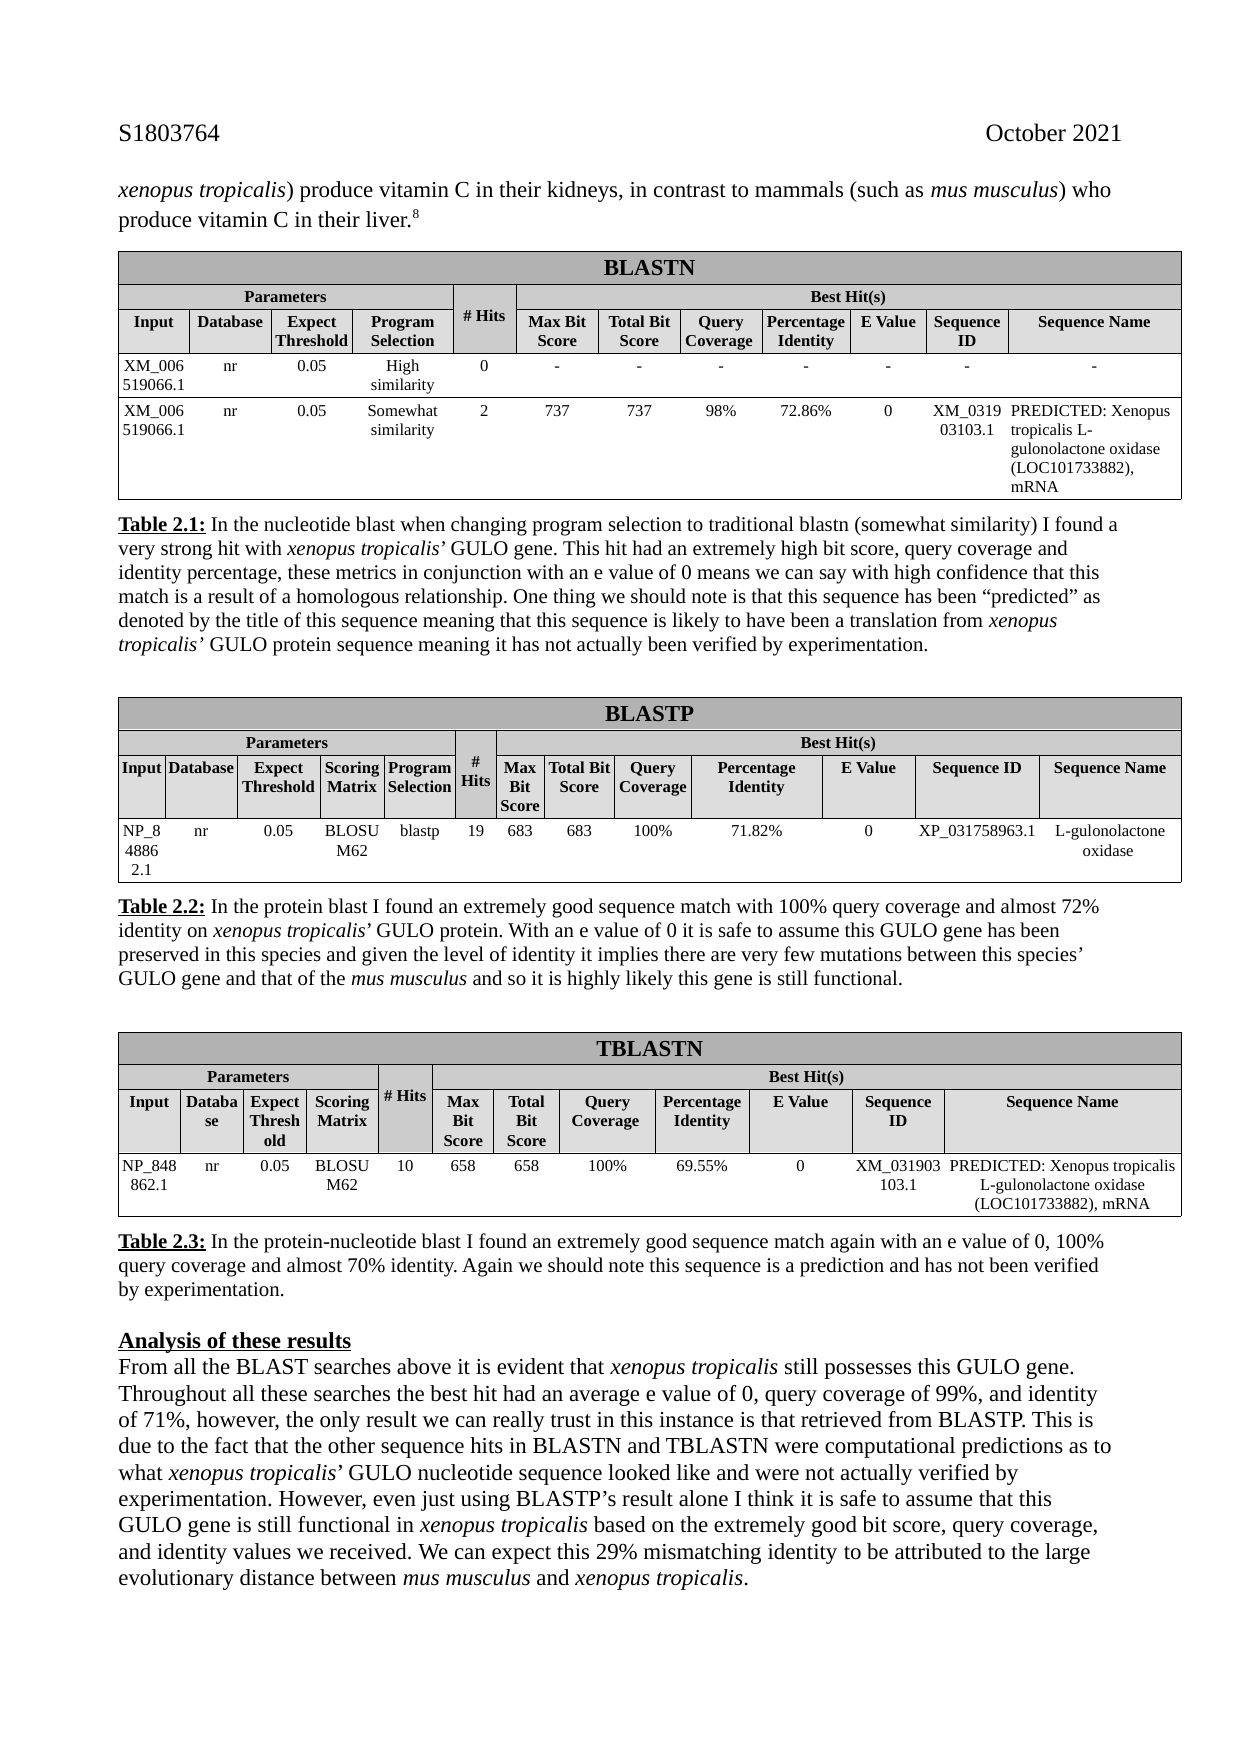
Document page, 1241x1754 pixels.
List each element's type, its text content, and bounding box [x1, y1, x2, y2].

table_cell PREDICTED: Xenopus tropicalis L-gulonolactone oxidase (LOC101733882), mRNA [944, 1154, 1181, 1216]
table_cell 0 [850, 398, 926, 499]
table_cell XM_006519066.1 [119, 354, 189, 397]
table_cell 98% [680, 398, 762, 499]
table_cell 0.05 [243, 1154, 306, 1216]
text Table 2.1: In the nucleotide blast when changing program selection to traditional blastn (somewhat similarity) I found a very strong hit with xenopus tropicalis’ GULO gene. This hit had an extremely high bit score, query coverage and identity percentage, these metrics in conjunction with an e value of 0 means we can say with high confidence that this match is a result of a homologous relationship. One thing we should note is that this sequence has been “predicted” as denoted by the title of this sequence meaning that this sequence is likely to have been a translation from xenopus tropicalis’ GULO protein sequence meaning it has not actually been verified by experimentation. [118, 512, 1122, 685]
table_cell XP_031758963.1 [915, 819, 1039, 882]
table_cell 71.82% [691, 819, 822, 882]
table_cell Parameters [119, 285, 453, 309]
table_cell - [850, 354, 926, 397]
table_cell 737 [598, 398, 680, 499]
table_cell Total Bit Score [599, 310, 680, 353]
table_cell Database [166, 756, 237, 818]
table_cell Expect Threshold [272, 310, 352, 353]
table_cell - [516, 354, 598, 397]
table_cell E Value [823, 756, 915, 818]
table_cell Scoring Matrix [321, 756, 384, 818]
table_cell Parameters [119, 731, 455, 755]
table_cell 10 [378, 1154, 432, 1216]
table_cell NP_848862.1 [119, 819, 165, 882]
table_cell Sequence Name [945, 1090, 1181, 1152]
text xenopus tropicalis) produce vitamin C in their kidneys, in contrast to mammals (such as mus musculus) who produce vitamin C in their liver.8 [118, 176, 1122, 233]
table_cell Percentage Identity [656, 1090, 749, 1152]
table_cell Program Selection [353, 310, 453, 353]
table_cell - [762, 354, 850, 397]
table_cell Total Bit Score [545, 756, 614, 818]
table_cell Database [181, 1090, 243, 1152]
table_cell # Hits [454, 285, 516, 353]
table_cell 0.05 [271, 354, 352, 397]
table_cell E Value [851, 310, 926, 353]
table_cell 658 [494, 1154, 559, 1216]
table_cell nr [189, 398, 271, 499]
table_cell Input [119, 1090, 180, 1152]
table_cell XM_031903103.1 [926, 398, 1008, 499]
table_cell Percentage Identity [763, 310, 850, 353]
table_cell Sequence ID [853, 1090, 944, 1152]
table_cell E Value [750, 1090, 852, 1152]
table_cell nr [165, 819, 237, 882]
table_cell Max Bit Score [433, 1090, 493, 1152]
table_cell Sequence Name [1009, 310, 1181, 353]
text Table 2.3: In the protein-nucleotide blast I found an extremely good sequence match again with an e value of 0, 100% query coverage and almost 70% identity. Again we should note this sequence is a prediction and has not been verified by experimentation. Analysis of these results From all the BLAST searches above it is evident that xenopus tropicalis still possesses this GULO gene. Throughout all these searches the best hit had an average e value of 0, query coverage of 99%, and identity of 71%, however, the only result we can really trust in this instance is that retrieved from BLASTP. This is due to the fact that the other sequence hits in BLASTN and TBLASTN were computational predictions as to what xenopus tropicalis’ GULO nucleotide sequence looked like and were not actually verified by experimentation. However, even just using BLASTP’s result alone I think it is safe to assume that this GULO gene is still functional in xenopus tropicalis based on the extremely good bit score, query coverage, and identity values we received. We can expect this 29% mismatching identity to be attributed to the large evolutionary distance between mus musculus and xenopus tropicalis. [118, 1228, 1122, 1619]
table_cell # Hits [379, 1065, 432, 1152]
table_cell NP_848862.1 [119, 1154, 180, 1216]
table_cell 0 [822, 819, 915, 882]
table_cell 2 [453, 398, 516, 499]
table_cell Database [190, 310, 271, 353]
table_cell 683 [544, 819, 614, 882]
table_cell Query Coverage [681, 310, 762, 353]
table_header BLASTP [119, 698, 1181, 729]
text Table 2.2: In the protein blast I found an extremely good sequence match with 100% query coverage and almost 72% identity on xenopus tropicalis’ GULO protein. With an e value of 0 it is safe to assume this GULO gene has been preserved in this species and given the level of identity it implies there are very few mutations between this species’ GULO gene and that of the mus musculus and so it is highly likely this gene is still functional. [118, 894, 1122, 1019]
table_cell 0 [453, 354, 516, 397]
table_cell 0.05 [237, 819, 320, 882]
table_cell Query Coverage [560, 1090, 655, 1152]
table_cell Max Bit Score [497, 756, 544, 818]
table_cell Expect Threshold [238, 756, 320, 818]
table_cell 100% [614, 819, 691, 882]
table_cell 658 [432, 1154, 493, 1216]
table_cell 0 [749, 1154, 852, 1216]
table_cell 737 [516, 398, 598, 499]
table_cell - [680, 354, 762, 397]
table_cell blastp [384, 819, 455, 882]
table_cell nr [180, 1154, 243, 1216]
table_cell Input [119, 756, 165, 818]
table_cell Sequence ID [927, 310, 1008, 353]
table_cell 100% [559, 1154, 655, 1216]
table_header TBLASTN [119, 1033, 1181, 1064]
table_cell PREDICTED: Xenopus tropicalis L-gulonolactone oxidase (LOC101733882), mRNA [1008, 398, 1181, 499]
table_cell Total Bit Score [494, 1090, 559, 1152]
table_cell Percentage Identity [692, 756, 822, 818]
table_cell High similarity [353, 354, 453, 397]
table_cell Sequence Name [1040, 756, 1181, 818]
table_cell Sequence ID [916, 756, 1039, 818]
table_cell Best Hit(s) [497, 731, 1181, 755]
table_cell Best Hit(s) [517, 285, 1181, 309]
table_cell 69.55% [655, 1154, 749, 1216]
table_cell 0.05 [271, 398, 352, 499]
table_cell Query Coverage [615, 756, 691, 818]
table_cell Expect Threshold [244, 1090, 306, 1152]
table_header BLASTN [119, 252, 1181, 284]
table_cell BLOSUM62 [306, 1154, 378, 1216]
table_cell Best Hit(s) [433, 1065, 1181, 1089]
table_cell XM_006519066.1 [119, 398, 189, 499]
table_cell - [598, 354, 680, 397]
table_cell BLOSUM62 [320, 819, 384, 882]
table_cell L-gulonolactone oxidase [1039, 819, 1181, 882]
table_cell 683 [496, 819, 544, 882]
table_cell Input [119, 310, 189, 353]
table_cell nr [189, 354, 271, 397]
table_cell Parameters [119, 1065, 378, 1089]
table_cell Program Selection [385, 756, 455, 818]
table_cell # Hits [456, 731, 496, 818]
table_cell 72.86% [762, 398, 850, 499]
table_cell XM_031903103.1 [852, 1154, 944, 1216]
table_cell Max Bit Score [517, 310, 598, 353]
table_cell - [1008, 354, 1181, 397]
table_cell 19 [455, 819, 496, 882]
table_cell Somewhat similarity [353, 398, 453, 499]
table_cell Scoring Matrix [307, 1090, 378, 1152]
table_cell - [926, 354, 1008, 397]
